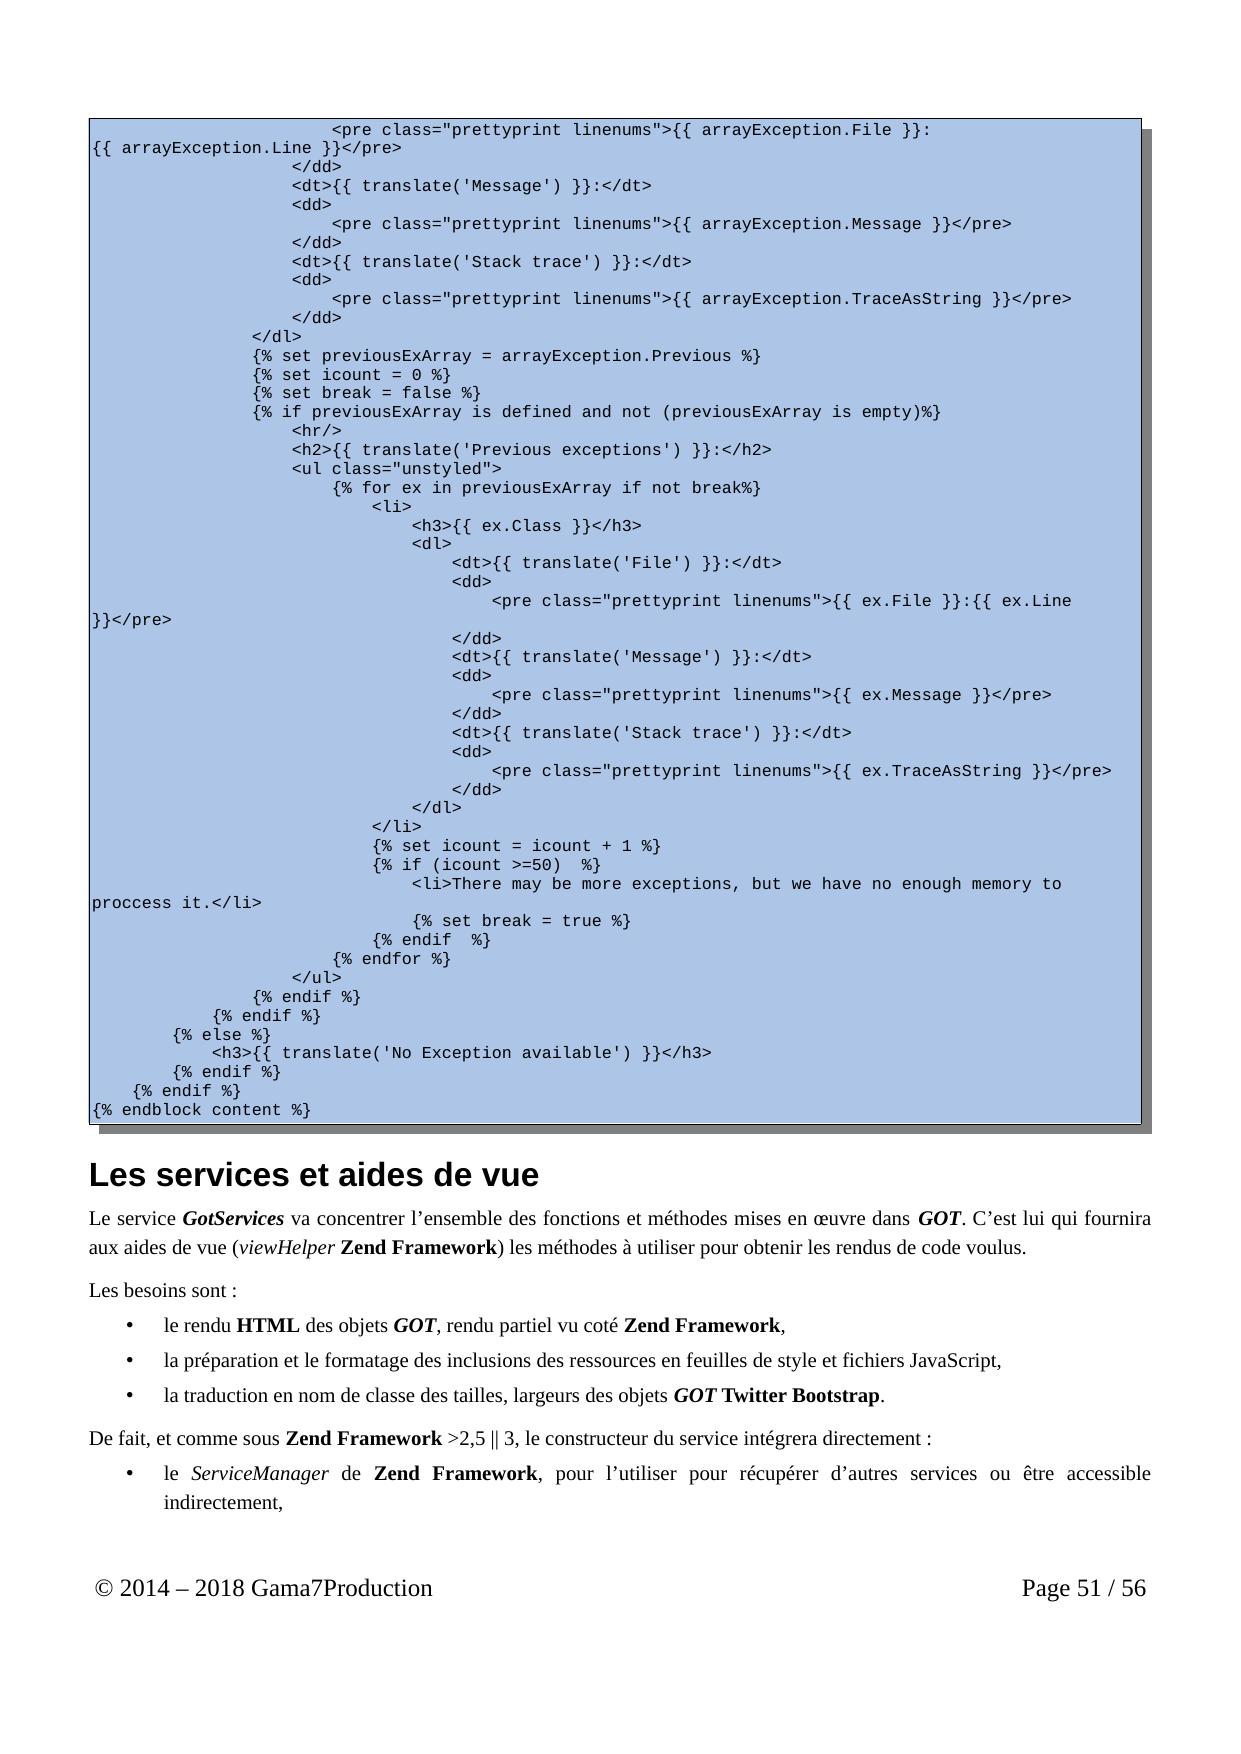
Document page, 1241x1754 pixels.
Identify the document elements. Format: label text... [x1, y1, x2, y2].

text <dd> [90, 665, 1141, 684]
text </dd> [90, 703, 1141, 721]
text <ul class="unstyled"> [90, 457, 1141, 476]
text <pre class="prettyprint linenums">{{ arrayException.TraceAsString }}</pre> [90, 288, 1141, 307]
text {% else %} [90, 1023, 1141, 1042]
text {% set break = false %} [90, 382, 1141, 401]
text <dt>{{ translate('Stack trace') }}:</dt> [90, 250, 1141, 269]
text {% set break = true %} [90, 910, 1141, 929]
text <dd> [90, 740, 1141, 759]
text <h3>{{ ex.Class }}</h3> [90, 514, 1141, 533]
text <dd> [90, 193, 1141, 212]
text </dd> [90, 156, 1141, 175]
text <dt>{{ translate('File') }}:</dt> [90, 552, 1141, 571]
text </dd> [90, 627, 1141, 646]
text </dl> [90, 797, 1141, 816]
text </li> [90, 816, 1141, 834]
text Les besoins sont : [88, 1278, 1152, 1302]
text De fait, et comme sous Zend Framework >2,5 || 3, le constructeur du service intégrera directement : [88, 1426, 1152, 1450]
text </ul> [90, 967, 1141, 985]
text {% endblock content %} [90, 1098, 1141, 1123]
text </dd> [90, 778, 1141, 797]
text {% endif %} [90, 1080, 1141, 1098]
text <dd> [90, 571, 1141, 589]
text {% endif %} [90, 1061, 1141, 1080]
list le rendu HTML des objets GOT, rendu partiel vu coté Zend Framework, [126, 1313, 1152, 1337]
text <h3>{{ translate('No Exception available') }}</h3> [90, 1042, 1141, 1061]
text <hr/> [90, 420, 1141, 439]
text <pre class="prettyprint linenums">{{ arrayException.Message }}</pre> [90, 212, 1141, 231]
text {% set previousExArray = arrayException.Previous %} [90, 344, 1141, 363]
text </dd> [90, 231, 1141, 250]
text <pre class="prettyprint linenums">{{ ex.Message }}</pre> [90, 684, 1141, 703]
text <dd> [90, 269, 1141, 288]
text </dl> [90, 326, 1141, 344]
text {% set icount = 0 %} [90, 363, 1141, 382]
list le ServiceManager de Zend Framework, pour l’utiliser pour récupérer d’autres services ou être accessible indirectement, [126, 1461, 1152, 1514]
text {% for ex in previousExArray if not break%} [90, 476, 1141, 495]
subtitle Les services et aides de vue [88, 1155, 1152, 1193]
text <pre class="prettyprint linenums">{{ ex.File }}:{{ ex.Line }}</pre> [90, 589, 1141, 627]
text {% endif %} [90, 985, 1141, 1004]
text Le service GotServices va concentrer l’ensemble des fonctions et méthodes mises en œuvre dans GOT. C’est lui qui fournira aux aides de vue (viewHelper Zend Framework) les méthodes à utiliser pour obtenir les rendus de code voulus. [88, 1206, 1152, 1259]
text {% if previousExArray is defined and not (previousExArray is empty)%} [90, 401, 1141, 420]
text {% set icount = icount + 1 %} [90, 834, 1141, 853]
text <li> [90, 495, 1141, 514]
text {% endfor %} [90, 948, 1141, 967]
text <dt>{{ translate('Stack trace') }}:</dt> [90, 721, 1141, 740]
text </dd> [90, 307, 1141, 326]
text <li>There may be more exceptions, but we have no enough memory to proccess it.</li> [90, 872, 1141, 910]
text <dl> [90, 533, 1141, 552]
text <dt>{{ translate('Message') }}:</dt> [90, 646, 1141, 665]
text {% endif %} [90, 929, 1141, 948]
text <dt>{{ translate('Message') }}:</dt> [90, 175, 1141, 193]
text <h2>{{ translate('Previous exceptions') }}:</h2> [90, 439, 1141, 457]
text {% endif %} [90, 1004, 1141, 1023]
text <pre class="prettyprint linenums">{{ ex.TraceAsString }}</pre> [90, 759, 1141, 778]
text {% if (icount >=50) %} [90, 853, 1141, 872]
list la préparation et le formatage des inclusions des ressources en feuilles de style et fichiers JavaScript, [126, 1348, 1152, 1372]
list la traduction en nom de classe des tailles, largeurs des objets GOT Twitter Bootstrap. [126, 1383, 1152, 1407]
text <pre class="prettyprint linenums">{{ arrayException.File }}:{{ arrayException.Line }}</pre> [90, 119, 1141, 156]
